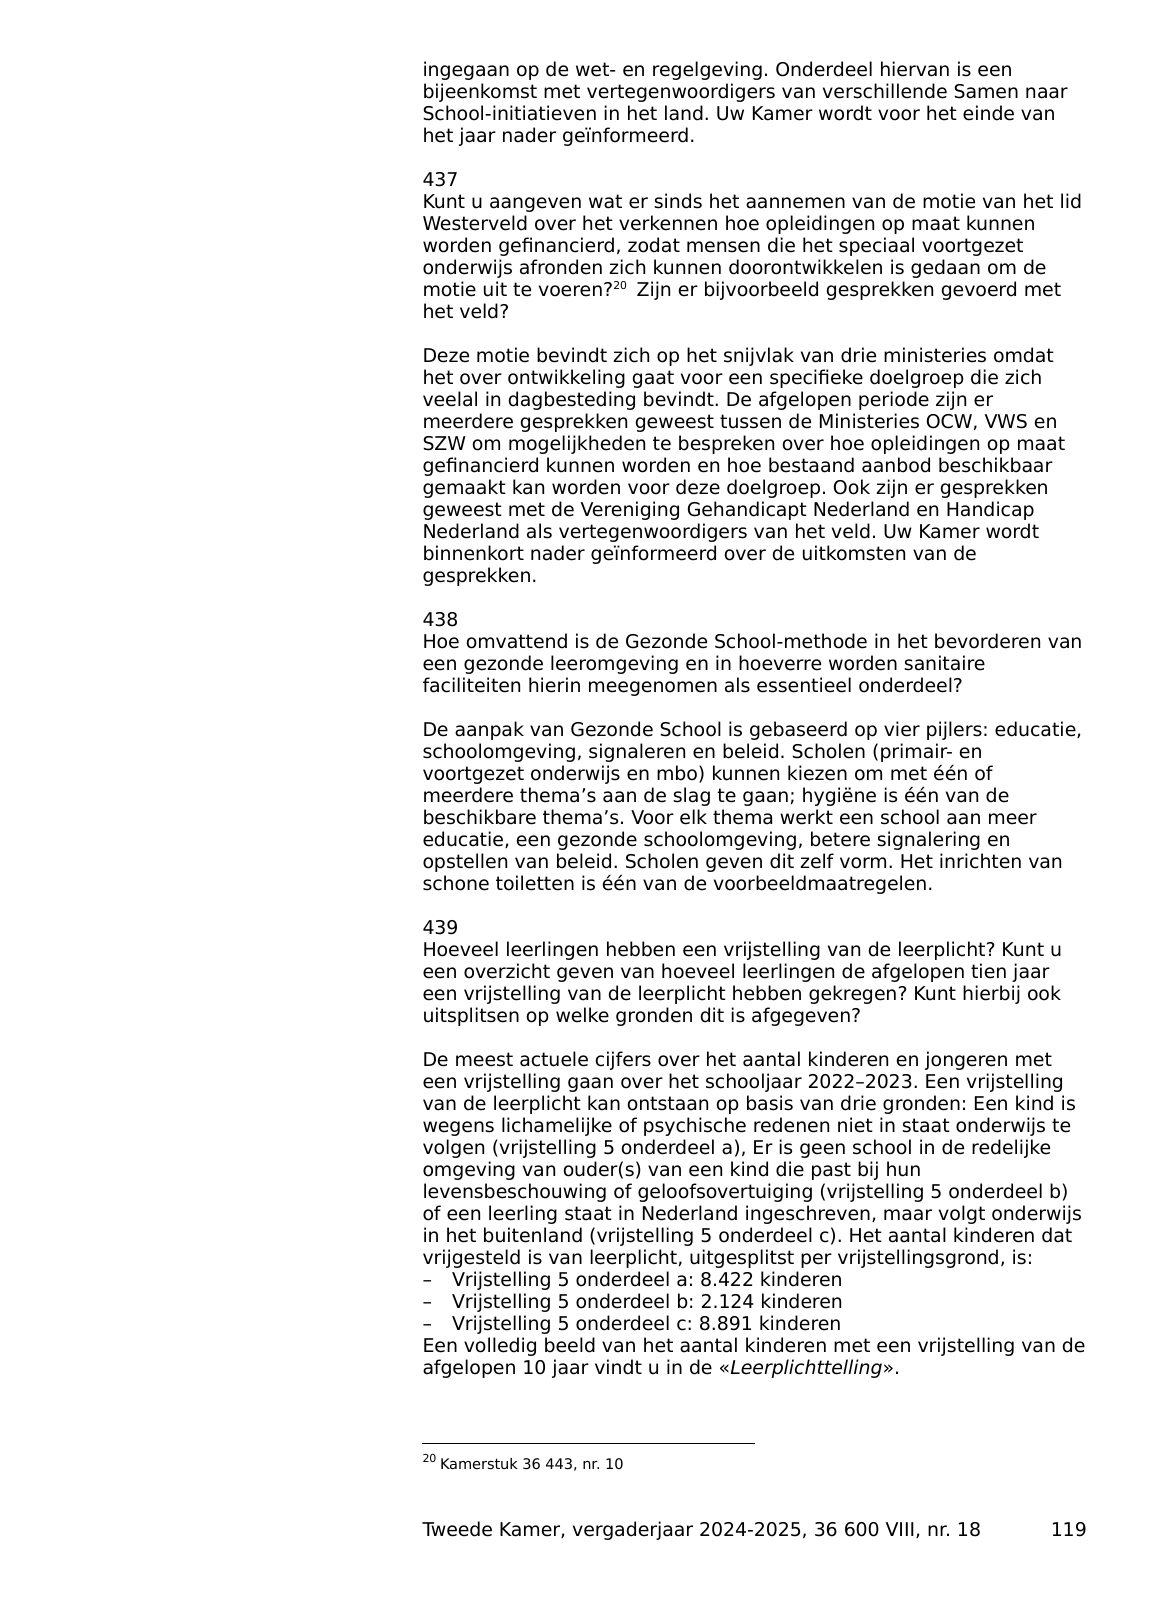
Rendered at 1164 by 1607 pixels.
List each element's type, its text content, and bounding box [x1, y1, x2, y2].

text – Vrijstelling 5 onderdeel c: 8.891 kinderen [422, 1313, 1087, 1335]
text Hoe omvattend is de Gezonde School-methode in het bevorderen van een gezonde leeromgeving en in hoeverre worden sanitaire faciliteiten hierin meegenomen als essentieel onderdeel? [422, 631, 1087, 697]
text ingegaan op de wet- en regelgeving. Onderdeel hiervan is een bijeenkomst met vertegenwoordigers van verschillende Samen naar School-initiatieven in het land. Uw Kamer wordt voor het einde van het jaar nader geïnformeerd. [422, 59, 1087, 147]
text Kamerstuk 36 443, nr. 10 [422, 1452, 1087, 1474]
text – Vrijstelling 5 onderdeel b: 2.124 kinderen [422, 1291, 1087, 1313]
text – Vrijstelling 5 onderdeel a: 8.422 kinderen [422, 1269, 1087, 1291]
text De aanpak van Gezonde School is gebaseerd op vier pijlers: educatie, schoolomgeving, signaleren en beleid. Scholen (primair- en voortgezet onderwijs en mbo) kunnen kiezen om met één of meerdere thema’s aan de slag te gaan; hygiëne is één van de beschikbare thema’s. Voor elk thema werkt een school aan meer educatie, een gezonde schoolomgeving, betere signalering en opstellen van beleid. Scholen geven dit zelf vorm. Het inrichten van schone toiletten is één van de voorbeeldmaatregelen. [422, 719, 1087, 895]
text 439 [422, 917, 1087, 939]
text De meest actuele cijfers over het aantal kinderen en jongeren met een vrijstelling gaan over het schooljaar 2022–2023. Een vrijstelling van de leerplicht kan ontstaan op basis van drie gronden: Een kind is wegens lichamelijke of psychische redenen niet in staat onderwijs te volgen (vrijstelling 5 onderdeel a), Er is geen school in de redelijke omgeving van ouder(s) van een kind die past bij hun levensbeschouwing of geloofsovertuiging (vrijstelling 5 onderdeel b) of een leerling staat in Nederland ingeschreven, maar volgt onderwijs in het buitenland (vrijstelling 5 onderdeel c). Het aantal kinderen dat vrijgesteld is van leerplicht, uitgesplitst per vrijstellingsgrond, is: [422, 1049, 1087, 1269]
text Kunt u aangeven wat er sinds het aannemen van de motie van het lid Westerveld over het verkennen hoe opleidingen op maat kunnen worden gefinancierd, zodat mensen die het speciaal voortgezet onderwijs afronden zich kunnen doorontwikkelen is gedaan om de motie uit te voeren? Zijn er bijvoorbeeld gesprekken gevoerd met het veld? [422, 191, 1087, 323]
text Deze motie bevindt zich op het snijvlak van drie ministeries omdat het over ontwikkeling gaat voor een specifieke doelgroep die zich veelal in dagbesteding bevindt. De afgelopen periode zijn er meerdere gesprekken geweest tussen de Ministeries OCW, VWS en SZW om mogelijkheden te bespreken over hoe opleidingen op maat gefinancierd kunnen worden en hoe bestaand aanbod beschikbaar gemaakt kan worden voor deze doelgroep. Ook zijn er gesprekken geweest met de Vereniging Gehandicapt Nederland en Handicap Nederland als vertegenwoordigers van het veld. Uw Kamer wordt binnenkort nader geïnformeerd over de uitkomsten van de gesprekken. [422, 345, 1087, 587]
text Een volledig beeld van het aantal kinderen met een vrijstelling van de afgelopen 10 jaar vindt u in de «Leerplichttelling». [422, 1335, 1087, 1379]
text 437 [422, 169, 1087, 191]
text 438 [422, 609, 1087, 631]
text Hoeveel leerlingen hebben een vrijstelling van de leerplicht? Kunt u een overzicht geven van hoeveel leerlingen de afgelopen tien jaar een vrijstelling van de leerplicht hebben gekregen? Kunt hierbij ook uitsplitsen op welke gronden dit is afgegeven? [422, 939, 1087, 1027]
